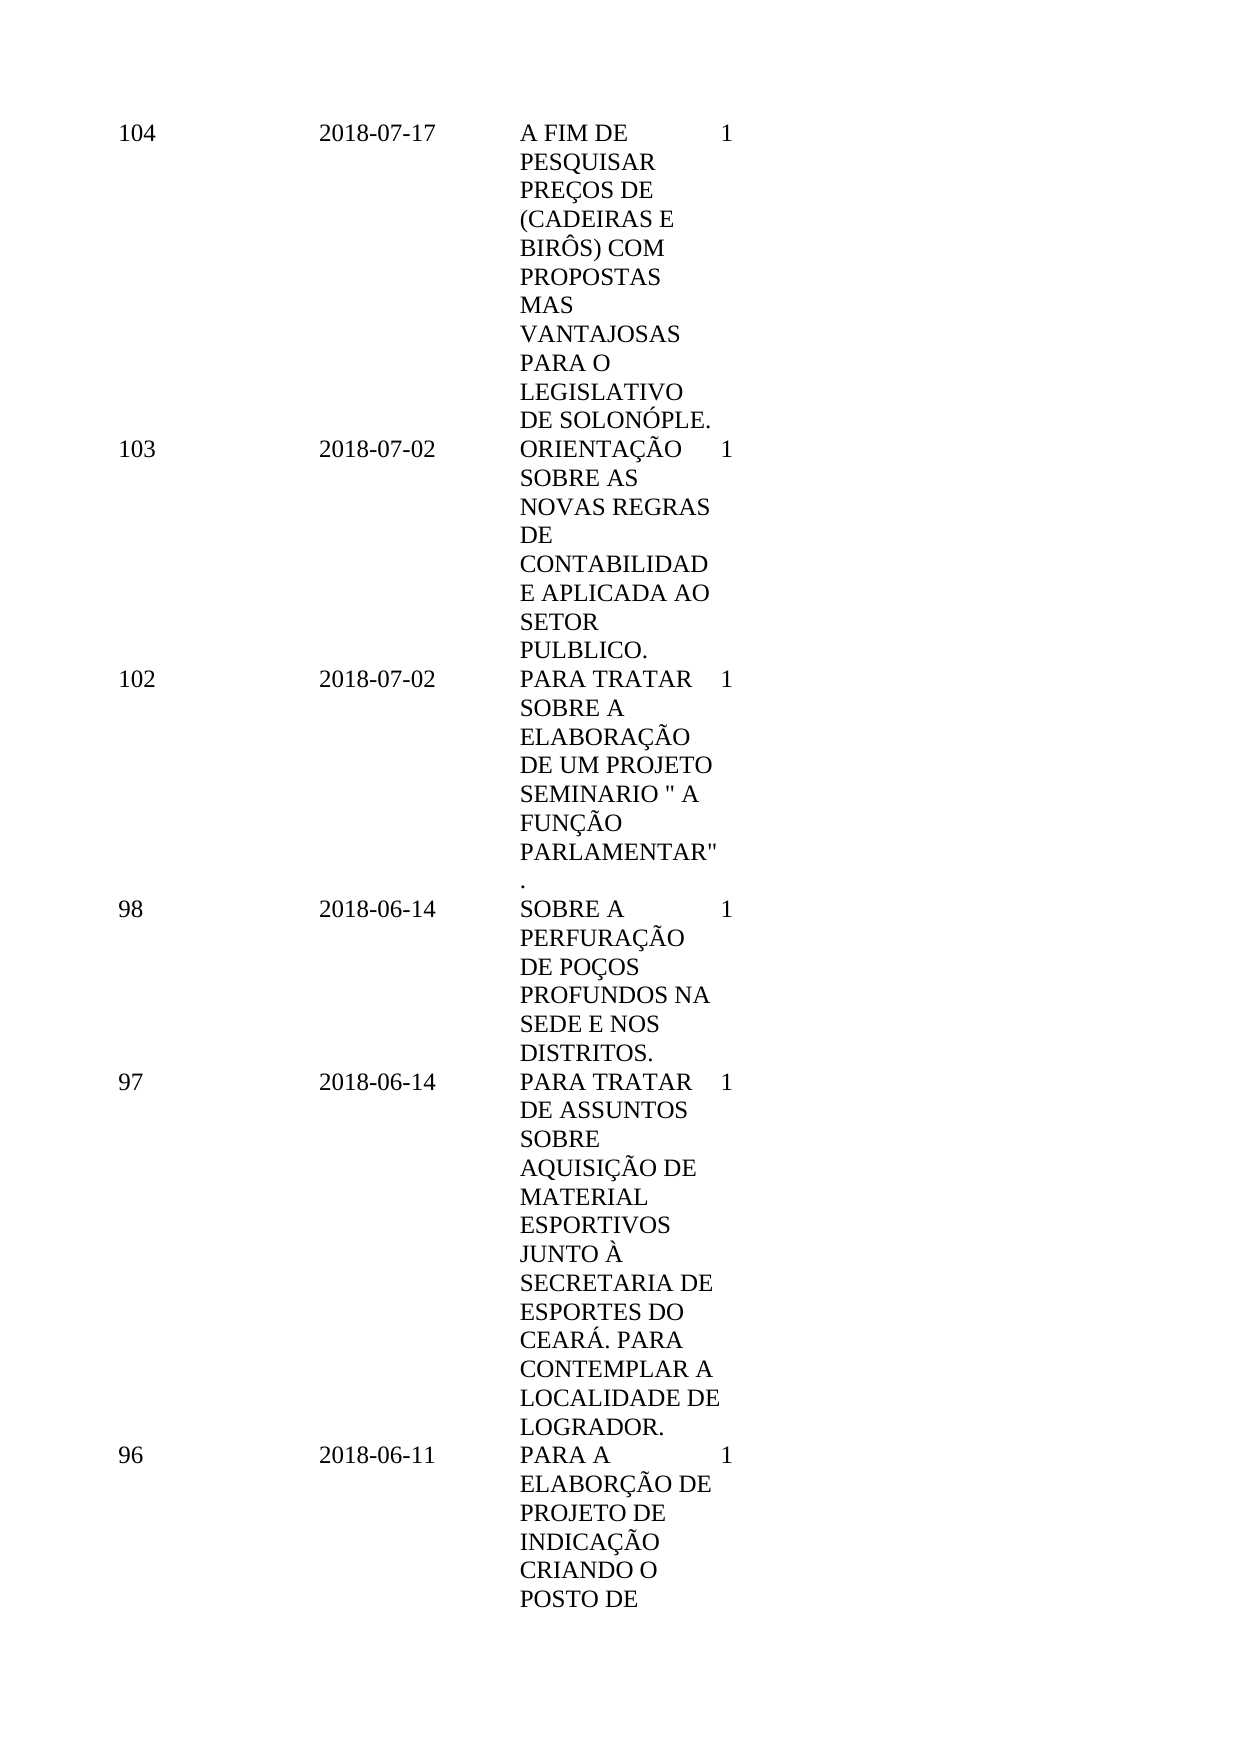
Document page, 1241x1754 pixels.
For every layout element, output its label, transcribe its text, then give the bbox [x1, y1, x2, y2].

table_cell 96 [118, 1441, 319, 1613]
table_cell A FIM DE PESQUISAR PREÇOS DE (CADEIRAS E BIRÔS) COM PROPOSTAS MAS VANTAJOSAS PARA O LEGISLATIVO DE SOLONÓPLE. [520, 118, 720, 434]
table_cell 1 [720, 118, 921, 434]
table_cell PARA TRATAR DE ASSUNTOS SOBRE AQUISIÇÃO DE MATERIAL ESPORTIVOS JUNTO À SECRETARIA DE ESPORTES DO CEARÁ. PARA CONTEMPLAR A LOCALIDADE DE LOGRADOR. [520, 1067, 720, 1441]
table_cell SOBRE A PERFURAÇÃO DE POÇOS PROFUNDOS NA SEDE E NOS DISTRITOS. [520, 894, 720, 1067]
table_cell [921, 894, 1122, 1067]
table_cell 104 [118, 118, 319, 434]
table_cell [921, 1067, 1122, 1441]
table_cell 2018-07-02 [319, 664, 519, 894]
table_cell 103 [118, 434, 319, 664]
table_cell PARA A ELABORÇÃO DE PROJETO DE INDICAÇÃO CRIANDO O POSTO DE [520, 1441, 720, 1613]
table_cell ORIENTAÇÃO SOBRE AS NOVAS REGRAS DE CONTABILIDADE APLICADA AO SETOR PULBLICO. [520, 434, 720, 664]
table_cell 1 [720, 894, 921, 1067]
table_cell 2018-06-14 [319, 894, 519, 1067]
table_cell [921, 434, 1122, 664]
table_cell 102 [118, 664, 319, 894]
table_cell 97 [118, 1067, 319, 1441]
table_cell [921, 1441, 1122, 1613]
table_cell PARA TRATAR SOBRE A ELABORAÇÃO DE UM PROJETO SEMINARIO " A FUNÇÃO PARLAMENTAR". [520, 664, 720, 894]
table_cell 2018-07-17 [319, 118, 519, 434]
table_cell 2018-06-14 [319, 1067, 519, 1441]
table_cell 98 [118, 894, 319, 1067]
table_cell 2018-06-11 [319, 1441, 519, 1613]
table_cell 1 [720, 664, 921, 894]
table_cell 2018-07-02 [319, 434, 519, 664]
table_cell 1 [720, 1067, 921, 1441]
table_cell 1 [720, 1441, 921, 1613]
table_cell 1 [720, 434, 921, 664]
table_cell [921, 664, 1122, 894]
table_cell [921, 118, 1122, 434]
